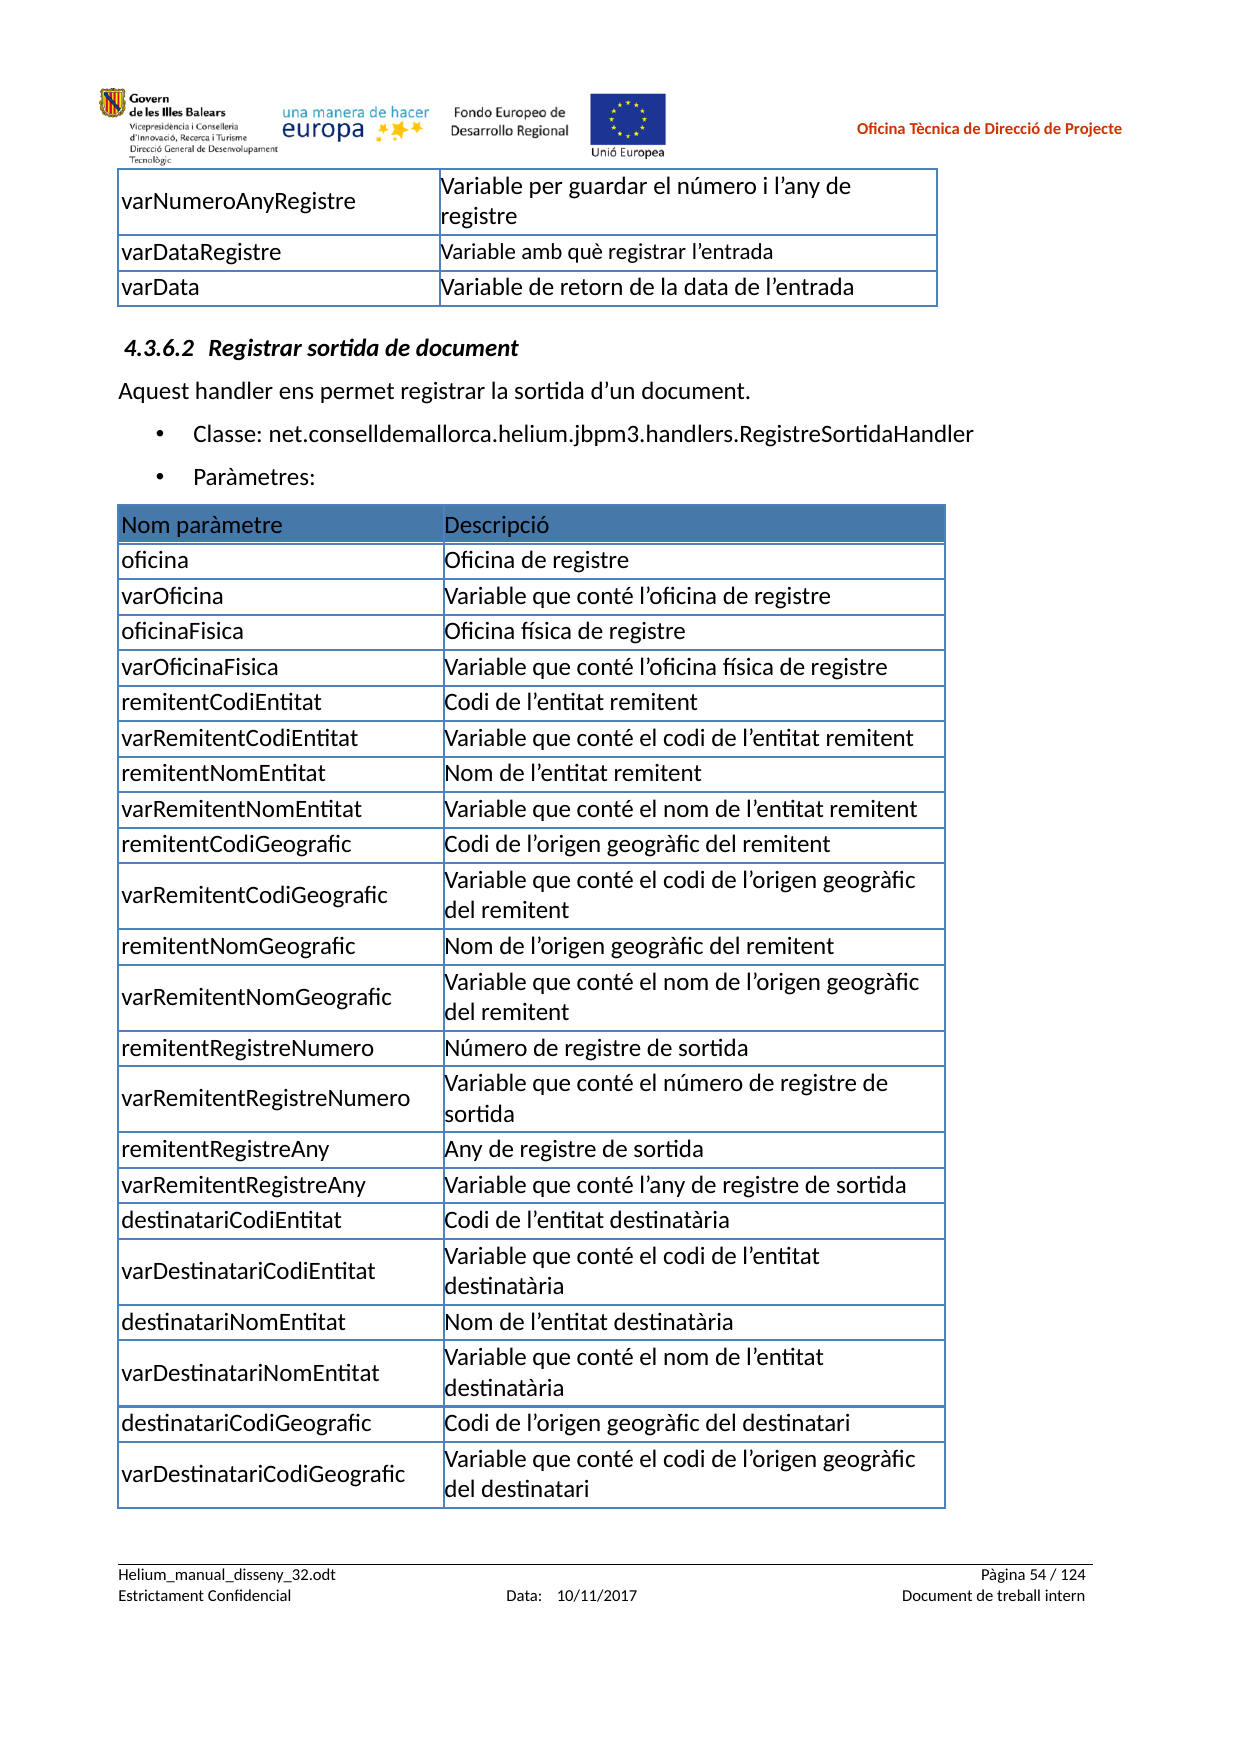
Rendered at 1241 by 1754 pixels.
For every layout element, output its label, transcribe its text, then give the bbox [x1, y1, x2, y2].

table_cell Nom de l’entitat destinatària [445, 1306, 944, 1339]
table_cell remitentNomGeografic [119, 930, 443, 964]
table_cell oficinaFisica [119, 616, 443, 649]
table_header Nom paràmetre [119, 506, 443, 542]
table_cell Nom de l’origen geogràfic del remitent [445, 930, 944, 964]
table_cell Codi de l’entitat remitent [445, 687, 944, 720]
table_cell varOficinaFisica [119, 651, 443, 684]
table_header Descripció [445, 506, 944, 542]
table_cell Variable per guardar el número i l’any de registre [441, 170, 936, 234]
table_cell Variable que conté l’oficina física de registre [445, 651, 944, 684]
subtitle Registrar sortida de document [118, 332, 1122, 362]
table_cell Variable de retorn de la data de l’entrada [441, 272, 936, 305]
table_cell Variable que conté el codi de l’entitat remitent [445, 722, 944, 756]
table_cell Variable que conté l’any de registre de sortida [445, 1169, 944, 1202]
table_cell Variable que conté el codi de l’entitat destinatària [445, 1240, 944, 1304]
picture [99, 87, 668, 166]
table_cell Número de registre de sortida [445, 1032, 944, 1065]
table_cell varDestinatariCodiEntitat [119, 1240, 443, 1304]
table_cell remitentNomEntitat [119, 758, 443, 791]
table_cell Nom de l’entitat remitent [445, 758, 944, 791]
table_cell varOficina [119, 580, 443, 613]
table_cell varRemitentRegistreNumero [119, 1067, 443, 1131]
table_cell Oficina física de registre [445, 616, 944, 649]
table_cell remitentCodiGeografic [119, 829, 443, 862]
table_cell Variable que conté l’oficina de registre [445, 580, 944, 613]
table_cell Variable que conté el nom de l’entitat remitent [445, 793, 944, 827]
table_cell Variable que conté el nom de l’entitat destinatària [445, 1341, 944, 1405]
table_cell Variable que conté el nom de l’origen geogràfic del remitent [445, 966, 944, 1030]
table_cell remitentCodiEntitat [119, 687, 443, 720]
table_cell varNumeroAnyRegistre [119, 170, 439, 234]
table_cell Oficina de registre [445, 545, 944, 578]
table_cell destinatariCodiEntitat [119, 1204, 443, 1238]
table_cell Codi de l’origen geogràfic del remitent [445, 829, 944, 862]
table_cell Variable amb què registrar l’entrada [441, 236, 936, 269]
table_cell Codi de l’origen geogràfic del destinatari [445, 1408, 944, 1441]
table_cell varRemitentCodiEntitat [119, 722, 443, 756]
table_cell Variable que conté el codi de l’origen geogràfic del remitent [445, 864, 944, 928]
table_cell Codi de l’entitat destinatària [445, 1204, 944, 1238]
table_cell remitentRegistreNumero [119, 1032, 443, 1065]
table_cell oficina [119, 545, 443, 578]
table_cell varRemitentRegistreAny [119, 1169, 443, 1202]
table_cell Any de registre de sortida [445, 1133, 944, 1167]
table_cell varRemitentNomEntitat [119, 793, 443, 827]
table_cell Variable que conté el codi de l’origen geogràfic del destinatari [445, 1443, 944, 1507]
table_cell varData [119, 272, 439, 305]
table_cell varDestinatariCodiGeografic [119, 1443, 443, 1507]
table_cell destinatariNomEntitat [119, 1306, 443, 1339]
table_cell remitentRegistreAny [119, 1133, 443, 1167]
table_cell varRemitentCodiGeografic [119, 864, 443, 928]
table_cell Variable que conté el número de registre de sortida [445, 1067, 944, 1131]
table_cell varDataRegistre [119, 236, 439, 269]
table_cell destinatariCodiGeografic [119, 1408, 443, 1441]
list Paràmetres: [156, 461, 1122, 491]
table_cell varRemitentNomGeografic [119, 966, 443, 1030]
list Classe: net.conselldemallorca.helium.jbpm3.handlers.RegistreSortidaHandler [156, 418, 1122, 448]
table_cell varDestinatariNomEntitat [119, 1341, 443, 1405]
text Aquest handler ens permet registrar la sortida d’un document. [118, 375, 1122, 405]
